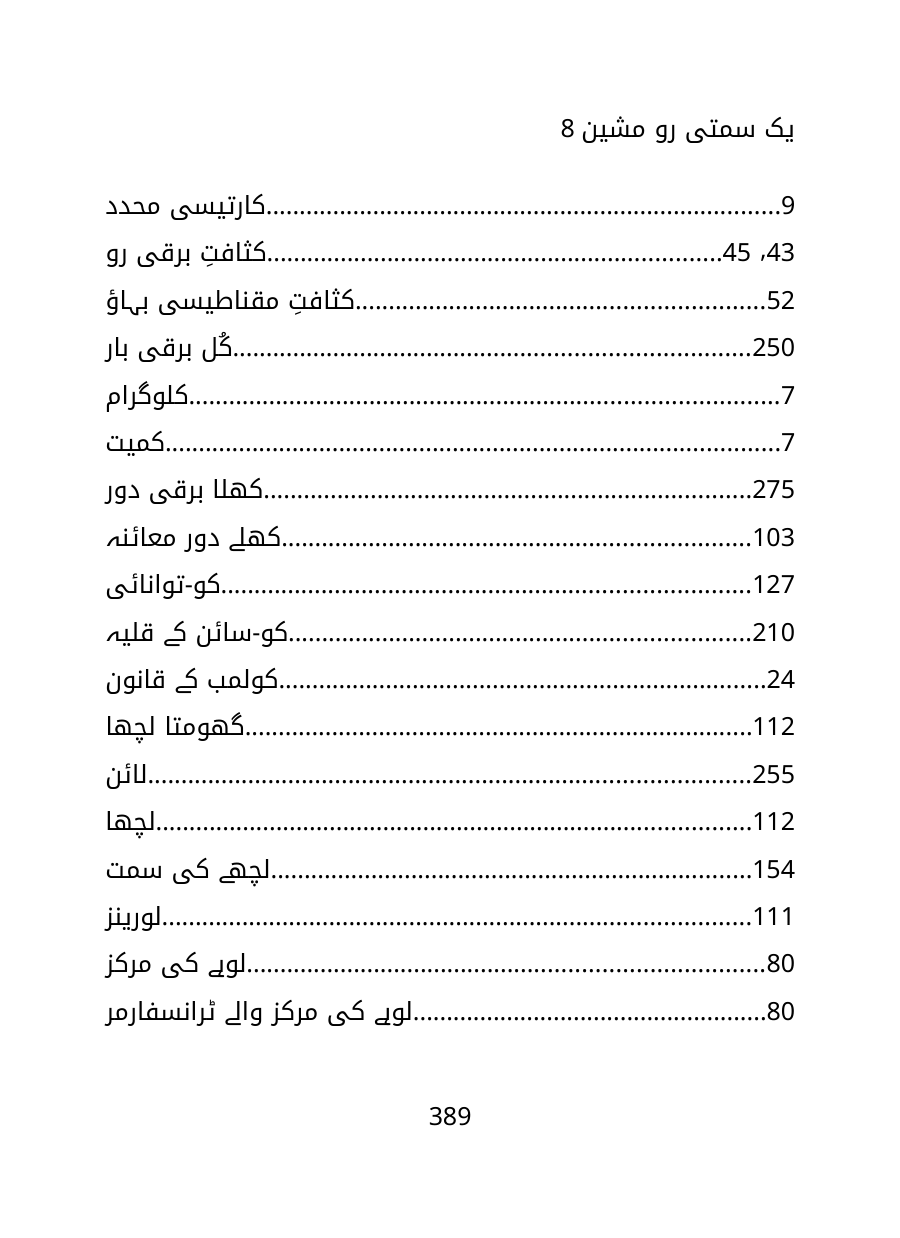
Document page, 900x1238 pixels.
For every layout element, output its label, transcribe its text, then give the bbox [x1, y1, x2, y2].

text کمیت 7 [105, 419, 795, 467]
text لچھے کی سمت 154 [105, 846, 795, 893]
text لوہے کی مرکز 80 [105, 941, 795, 988]
text لچھا 112 [105, 798, 795, 846]
text لائن 255 [105, 751, 795, 798]
text کھلے دور معائنہ 103 [105, 514, 795, 562]
text کو-توانائی 127 [105, 562, 795, 609]
text لورینز 111 [105, 893, 795, 941]
text کولمب کے قانون 24 [105, 656, 795, 704]
text کلوگرام 7 [105, 372, 795, 419]
text کُل برقی بار 250 [105, 324, 795, 372]
text کو-سائن کے قلیہ 210 [105, 609, 795, 656]
text کثافتِ مقناطیسی بہاؤ 52 [105, 277, 795, 324]
text کارتیسی محدد 9 [105, 182, 795, 230]
text گھومتا لچھا 112 [105, 704, 795, 751]
text کھلا برقی دور 275 [105, 467, 795, 514]
text کثافتِ برقی رو 43, 45 [105, 230, 795, 277]
text لوہے کی مرکز والے ٹرانسفارمر 80 [105, 988, 795, 1036]
